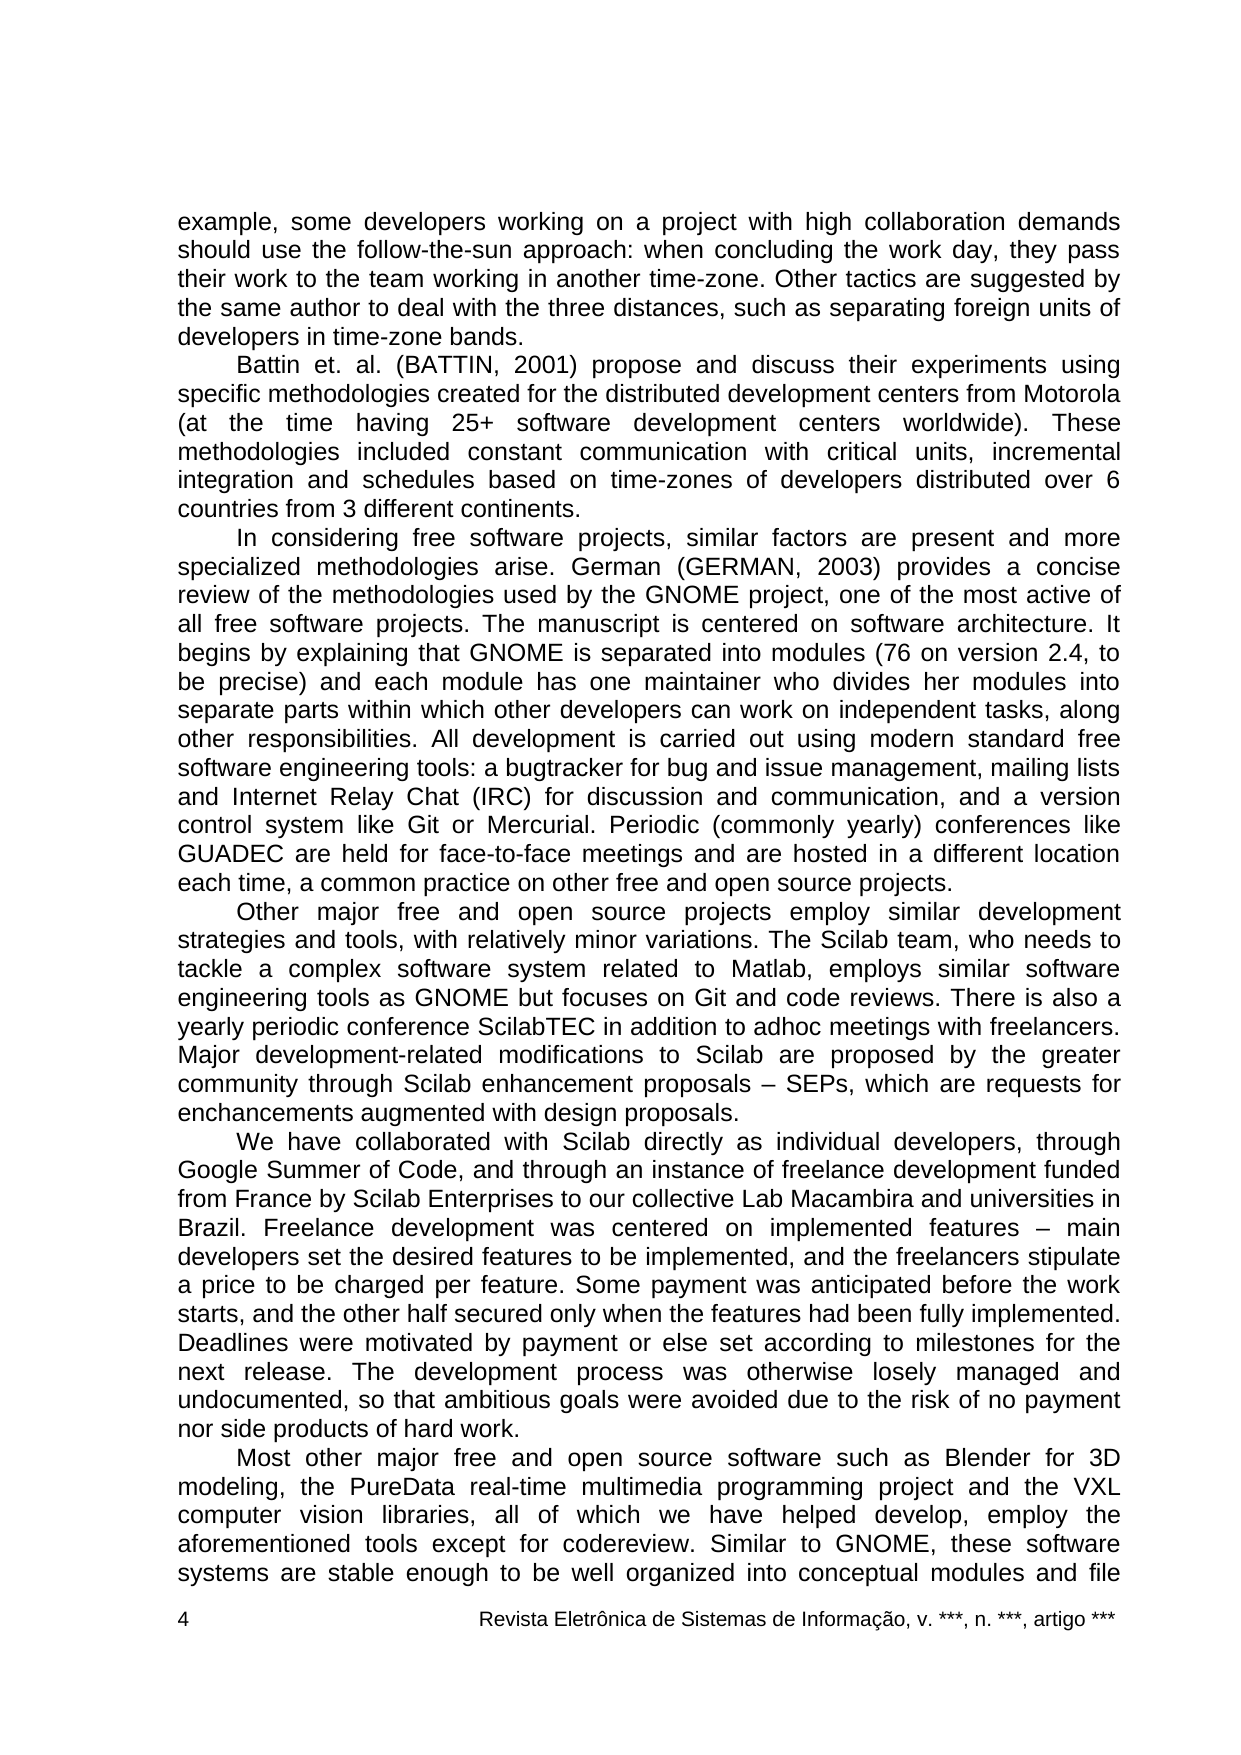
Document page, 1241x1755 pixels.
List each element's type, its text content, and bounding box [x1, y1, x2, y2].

text In considering free software projects, similar factors are present and more specialized methodologies arise. German (GERMAN, 2003) provides a concise review of the methodologies used by the GNOME project, one of the most active of all free software projects. The manuscript is centered on software architecture. It begins by explaining that GNOME is separated into modules (76 on version 2.4, to be precise) and each module has one maintainer who divides her modules into separate parts within which other developers can work on independent tasks, along other responsibilities. All development is carried out using modern standard free software engineering tools: a bugtracker for bug and issue management, mailing lists and Internet Relay Chat (IRC) for discussion and communication, and a version control system like Git or Mercurial. Periodic (commonly yearly) conferences like GUADEC are held for face-to-face meetings and are hosted in a different location each time, a common practice on other free and open source projects. [177, 523, 1122, 897]
text Battin et. al. (BATTIN, 2001) propose and discuss their experiments using specific methodologies created for the distributed development centers from Motorola (at the time having 25+ software development centers worldwide). These methodologies included constant communication with critical units, incremental integration and schedules based on time-zones of developers distributed over 6 countries from 3 different continents. [177, 350, 1122, 523]
text We have collaborated with Scilab directly as individual developers, through Google Summer of Code, and through an instance of freelance development funded from France by Scilab Enterprises to our collective Lab Macambira and universities in Brazil. Freelance development was centered on implemented features – main developers set the desired features to be implemented, and the freelancers stipulate a price to be charged per feature. Some payment was anticipated before the work starts, and the other half secured only when the features had been fully implemented. Deadlines were motivated by payment or else set according to milestones for the next release. The development process was otherwise losely managed and undocumented, so that ambitious goals were avoided due to the risk of no payment nor side products of hard work. [177, 1127, 1122, 1443]
text Other major free and open source projects employ similar development strategies and tools, with relatively minor variations. The Scilab team, who needs to tackle a complex software system related to Matlab, employs similar software engineering tools as GNOME but focuses on Git and code reviews. There is also a yearly periodic conference ScilabTEC in addition to adhoc meetings with freelancers. Major development-related modifications to Scilab are proposed by the greater community through Scilab enhancement proposals – SEPs, which are requests for enchancements augmented with design proposals. [177, 897, 1122, 1127]
text example, some developers working on a project with high collaboration demands should use the follow-the-sun approach: when concluding the work day, they pass their work to the team working in another time-zone. Other tactics are suggested by the same author to deal with the three distances, such as separating foreign units of developers in time-zone bands. [177, 207, 1122, 350]
text Most other major free and open source software such as Blender for 3D modeling, the PureData real-time multimedia programming project and the VXL computer vision libraries, all of which we have helped develop, employ the aforementioned tools except for codereview. Similar to GNOME, these software systems are stable enough to be well organized into conceptual modules and file [177, 1443, 1122, 1587]
